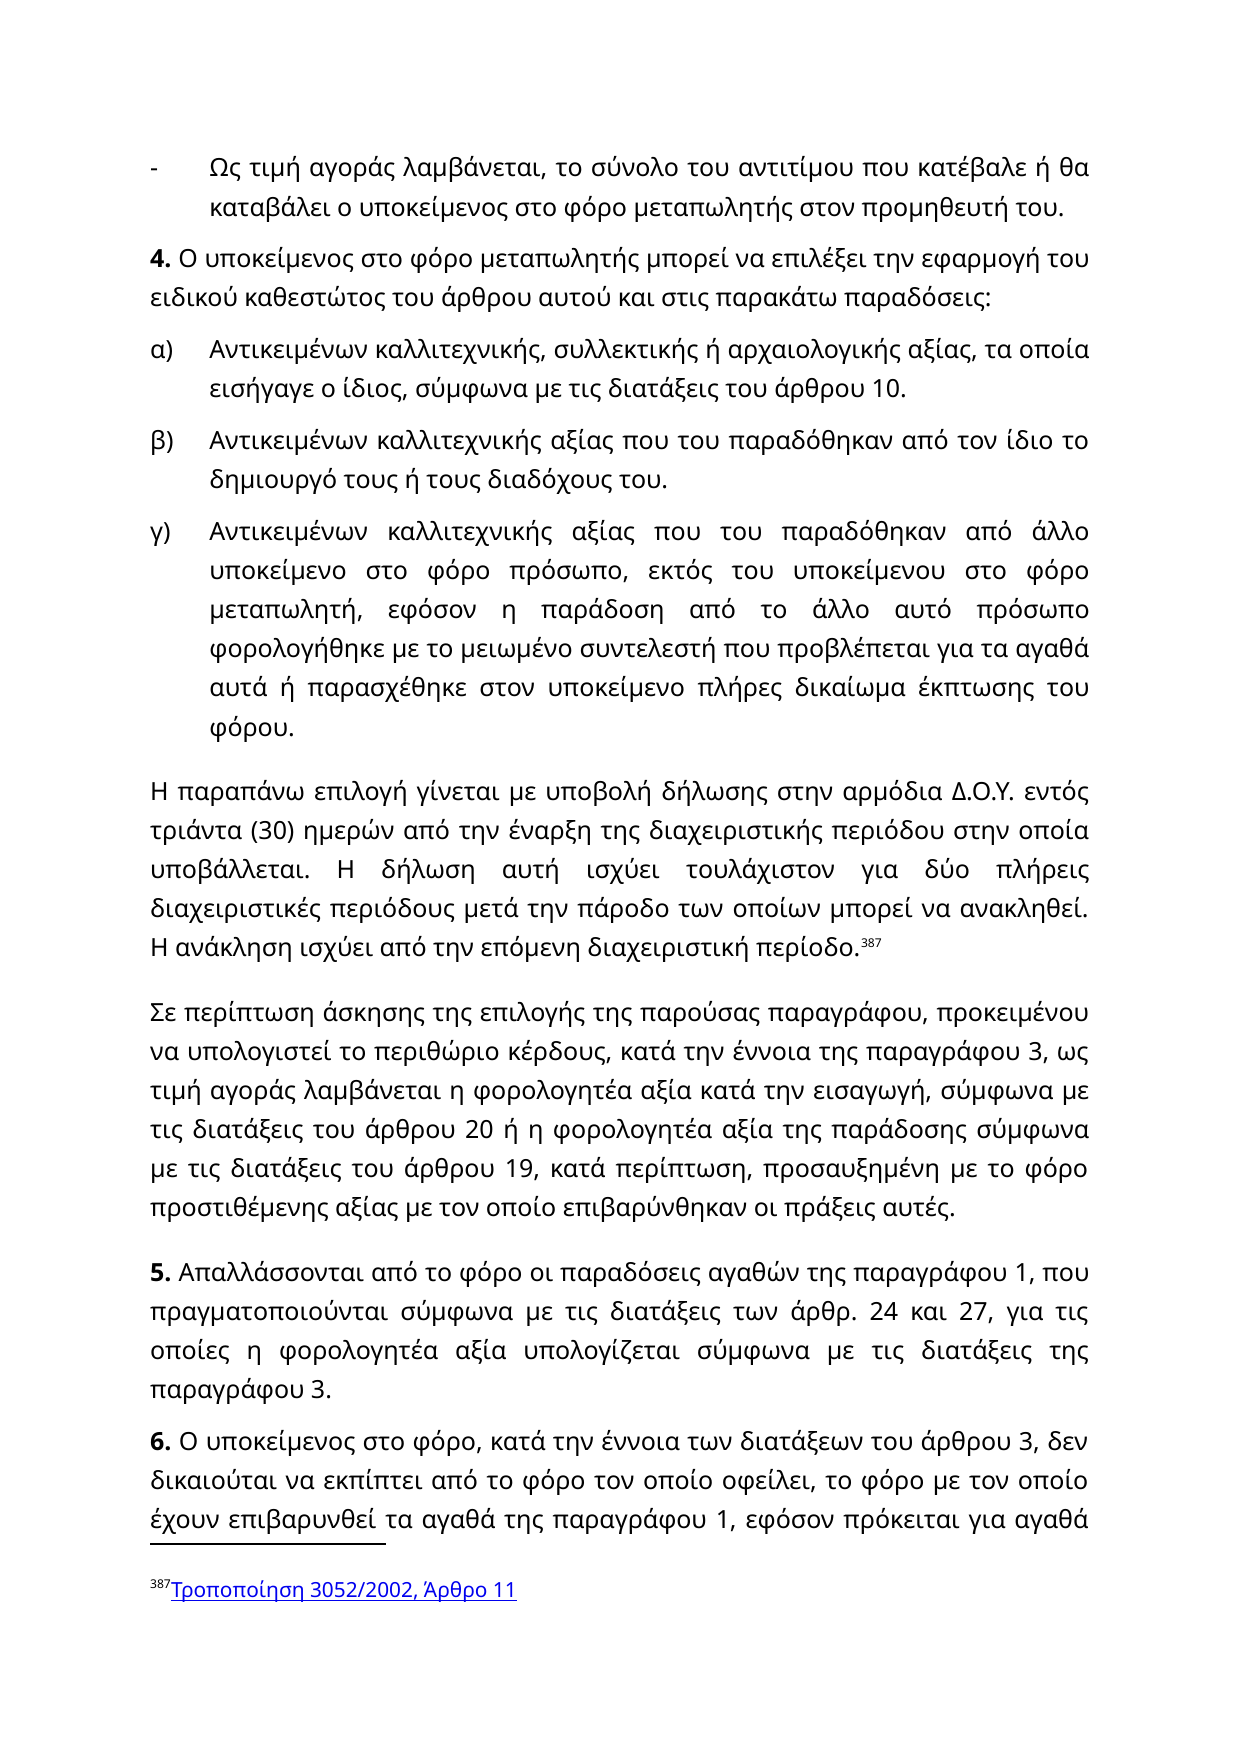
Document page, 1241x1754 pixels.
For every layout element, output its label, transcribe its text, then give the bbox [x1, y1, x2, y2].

text Σε περίπτωση άσκησης της επιλογής της παρούσας παραγράφου, προκειμένου να υπολογιστεί το περιθώριο κέρδους, κατά την έννοια της παραγράφου 3, ως τιμή αγοράς λαμβάνεται η φορολογητέα αξία κατά την εισαγωγή, σύμφωνα με τις διατάξεις του άρθρου 20 ή η φορολογητέα αξία της παράδοσης σύμφωνα με τις διατάξεις του άρθρου 19, κατά περίπτωση, προσαυξημένη με το φόρο προστιθέμενης αξίας με τον οποίο επιβαρύνθηκαν οι πράξεις αυτές. [150, 994, 1090, 1224]
list β) Αντικειμένων καλλιτεχνικής αξίας που του παραδόθηκαν από τον ίδιο το δημιουργό τους ή τους διαδόχους του. [150, 422, 1090, 496]
list α) Αντικειμένων καλλιτεχνικής, συλλεκτικής ή αρχαιολογικής αξίας, τα οποία εισήγαγε ο ίδιος, σύμφωνα με τις διατάξεις του άρθρου 10. [150, 332, 1090, 405]
text 4. Ο υποκείμενος στο φόρο μεταπωλητής μπορεί να επιλέξει την εφαρμογή του ειδικού καθεστώτος του άρθρου αυτού και στις παρακάτω παραδόσεις: [150, 241, 1090, 314]
list γ) Αντικειμένων καλλιτεχνικής αξίας που του παραδόθηκαν από άλλο υποκείμενο στο φόρο πρόσωπο, εκτός του υποκείμενου στο φόρο μεταπωλητή, εφόσον η παράδοση από το άλλο αυτό πρόσωπο φορολογήθηκε με το μειωμένο συντελεστή που προβλέπεται για τα αγαθά αυτά ή παρασχέθηκε στον υποκείμενο πλήρες δικαίωμα έκπτωσης του φόρου. [150, 513, 1090, 743]
text Τροποποίηση 3052/2002, Άρθρο 11 [150, 1576, 1090, 1604]
text 5. Απαλλάσσονται από το φόρο οι παραδόσεις αγαθών της παραγράφου 1, που πραγματοποιούνται σύμφωνα με τις διατάξεις των άρθρ. 24 και 27, για τις οποίες η φορολογητέα αξία υπολογίζεται σύμφωνα με τις διατάξεις της παραγράφου 3. [150, 1254, 1090, 1406]
text 6. Ο υποκείμενος στο φόρο, κατά την έννοια των διατάξεων του άρθρου 3, δεν δικαιούται να εκπίπτει από το φόρο τον οποίο οφείλει, το φόρο με τον οποίο έχουν επιβαρυνθεί τα αγαθά της παραγράφου 1, εφόσον πρόκειται για αγαθά [150, 1423, 1090, 1536]
list - Ως τιμή αγοράς λαμβάνεται, το σύνολο του αντιτίμου που κατέβαλε ή θα καταβάλει ο υποκείμενος στο φόρο μεταπωλητής στον προμηθευτή του. [150, 150, 1090, 223]
text Η παραπάνω επιλογή γίνεται με υποβολή δήλωσης στην αρμόδια Δ.Ο.Υ. εντός τριάντα (30) ημερών από την έναρξη της διαχειριστικής περιόδου στην οποία υποβάλλεται. Η δήλωση αυτή ισχύει τουλάχιστον για δύο πλήρεις διαχειριστικές περιόδους μετά την πάροδο των οποίων μπορεί να ανακληθεί. Η ανάκληση ισχύει από την επόμενη διαχειριστική περίοδο. [150, 773, 1090, 964]
